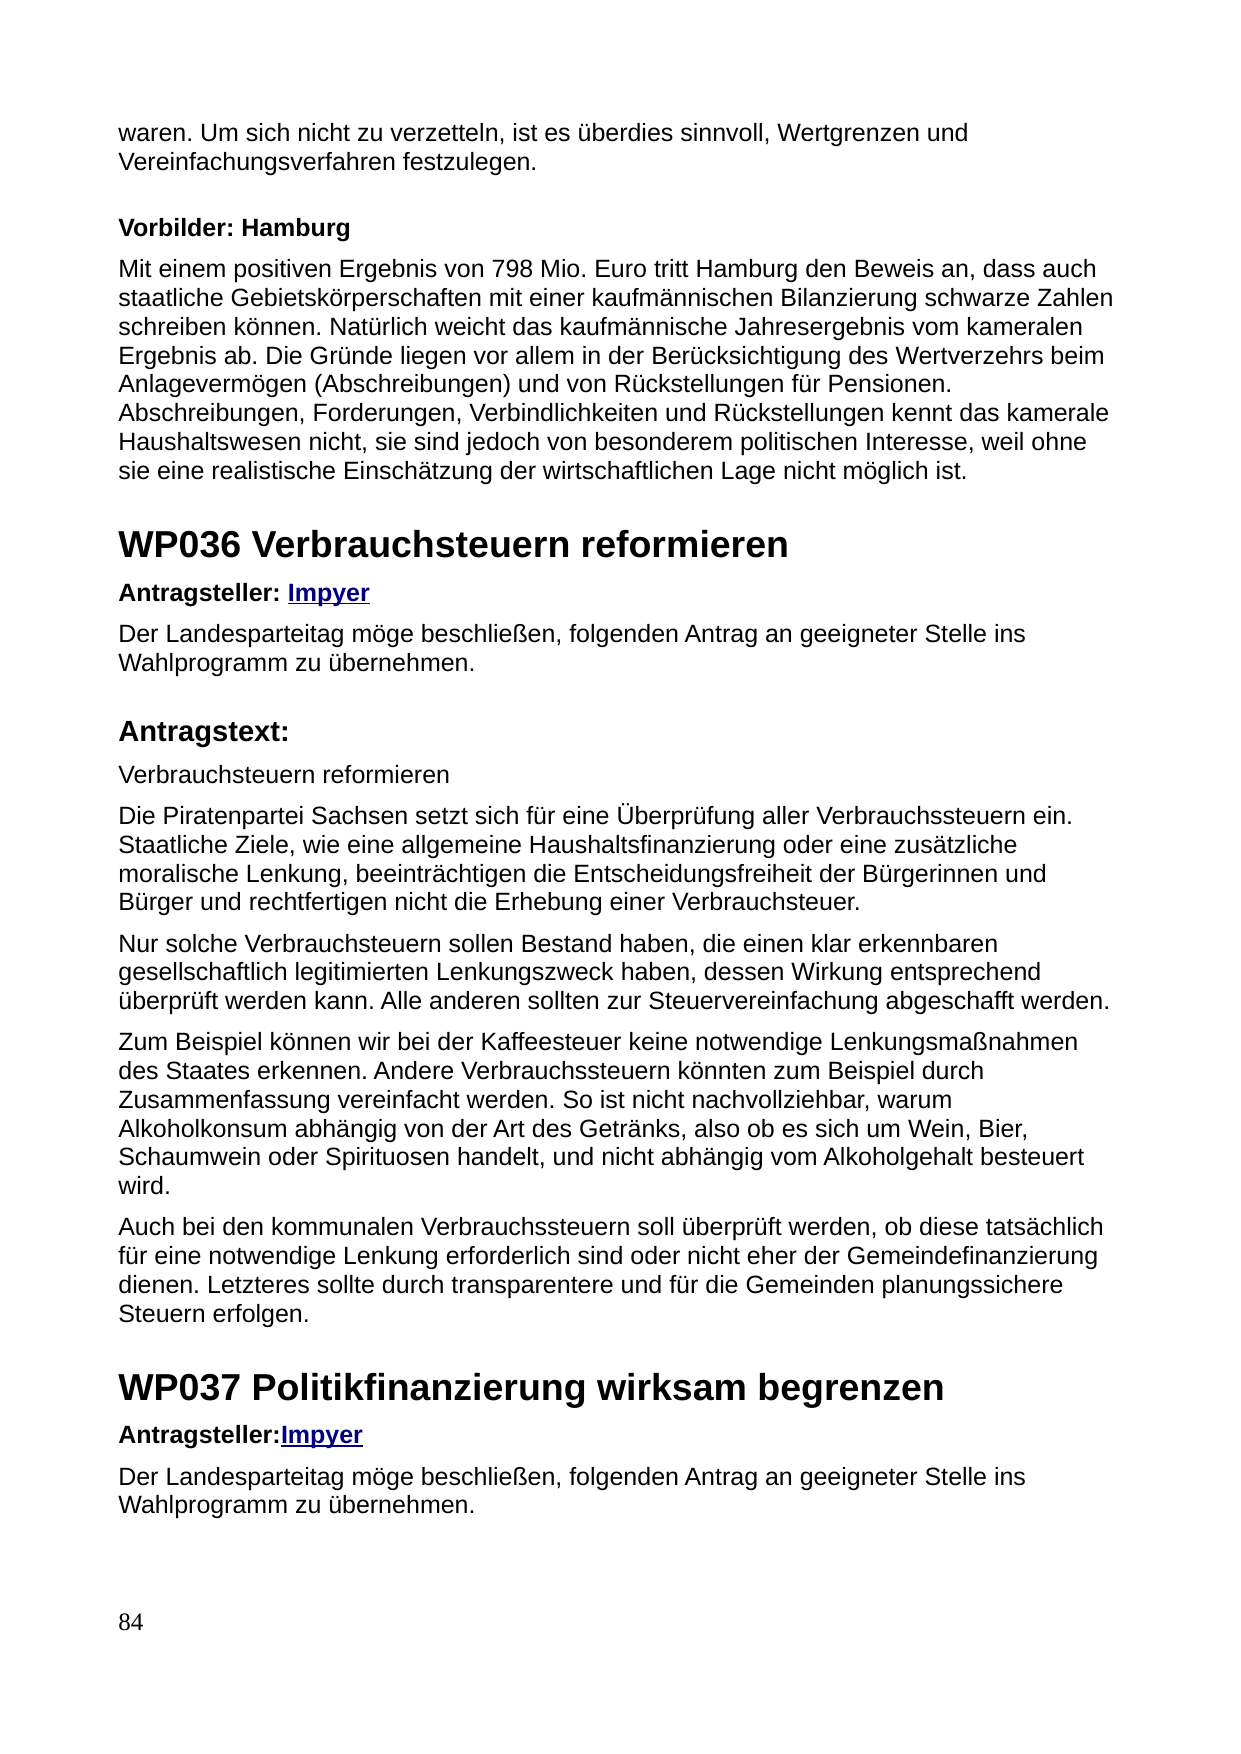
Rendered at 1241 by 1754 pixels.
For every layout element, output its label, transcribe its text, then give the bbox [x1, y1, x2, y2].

text Mit einem positiven Ergebnis von 798 Mio. Euro tritt Hamburg den Beweis an, dass auch staatliche Gebietskörperschaften mit einer kaufmännischen Bilanzierung schwarze Zahlen schreiben können. Natürlich weicht das kaufmännische Jahresergebnis vom kameralen Ergebnis ab. Die Gründe liegen vor allem in der Berücksichtigung des Wertverzehrs beim Anlagevermögen (Abschreibungen) und von Rückstellungen für Pensionen. Abschreibungen, Forderungen, Verbindlichkeiten und Rückstellungen kennt das kamerale Haushaltswesen nicht, sie sind jedoch von besonderem politischen Interesse, weil ohne sie eine realistische Einschätzung der wirtschaftlichen Lage nicht möglich ist. [118, 254, 1122, 484]
text waren. Um sich nicht zu verzetteln, ist es überdies sinnvoll, Wertgrenzen und Vereinfachungsverfahren festzulegen. [118, 118, 1122, 176]
subtitle Antragstext: [118, 714, 1122, 747]
text Antragsteller:Impyer [118, 1420, 1122, 1449]
subtitle WP037 Politikfinanzierung wirksam begrenzen [118, 1365, 1122, 1408]
text Auch bei den kommunalen Verbrauchssteuern soll überprüft werden, ob diese tatsächlich für eine notwendige Lenkung erforderlich sind oder nicht eher der Gemeindefinanzierung dienen. Letzteres sollte durch transparentere und für die Gemeinden planungssichere Steuern erfolgen. [118, 1212, 1122, 1327]
text Nur solche Verbrauchsteuern sollen Bestand haben, die einen klar erkennbaren gesellschaftlich legitimierten Lenkungszweck haben, dessen Wirkung entsprechend überprüft werden kann. Alle anderen sollten zur Steuervereinfachung abgeschafft werden. [118, 928, 1122, 1015]
text Antragsteller: Impyer [118, 577, 1122, 606]
text Verbrauchsteuern reformieren [118, 760, 1122, 788]
text Die Piratenpartei Sachsen setzt sich für eine Überprüfung aller Verbrauchssteuern ein. Staatliche Ziele, wie eine allgemeine Haushaltsfinanzierung oder eine zusätzliche moralische Lenkung, beeinträchtigen die Entscheidungsfreiheit der Bürgerinnen und Bürger und rechtfertigen nicht die Erhebung einer Verbrauchsteuer. [118, 801, 1122, 916]
text Zum Beispiel können wir bei der Kaffeesteuer keine notwendige Lenkungsmaßnahmen des Staates erkennen. Andere Verbrauchssteuern könnten zum Beispiel durch Zusammenfassung vereinfacht werden. So ist nicht nachvollziehbar, warum Alkoholkonsum abhängig von der Art des Getränks, also ob es sich um Wein, Bier, Schaumwein oder Spirituosen handelt, und nicht abhängig vom Alkoholgehalt besteuert wird. [118, 1027, 1122, 1200]
text Der Landesparteitag möge beschließen, folgenden Antrag an geeigneter Stelle ins Wahlprogramm zu übernehmen. [118, 619, 1122, 676]
subtitle Vorbilder: Hamburg [118, 213, 1122, 242]
text Der Landesparteitag möge beschließen, folgenden Antrag an geeigneter Stelle ins Wahlprogramm zu übernehmen. [118, 1462, 1122, 1519]
subtitle WP036 Verbrauchsteuern reformieren [118, 522, 1122, 565]
